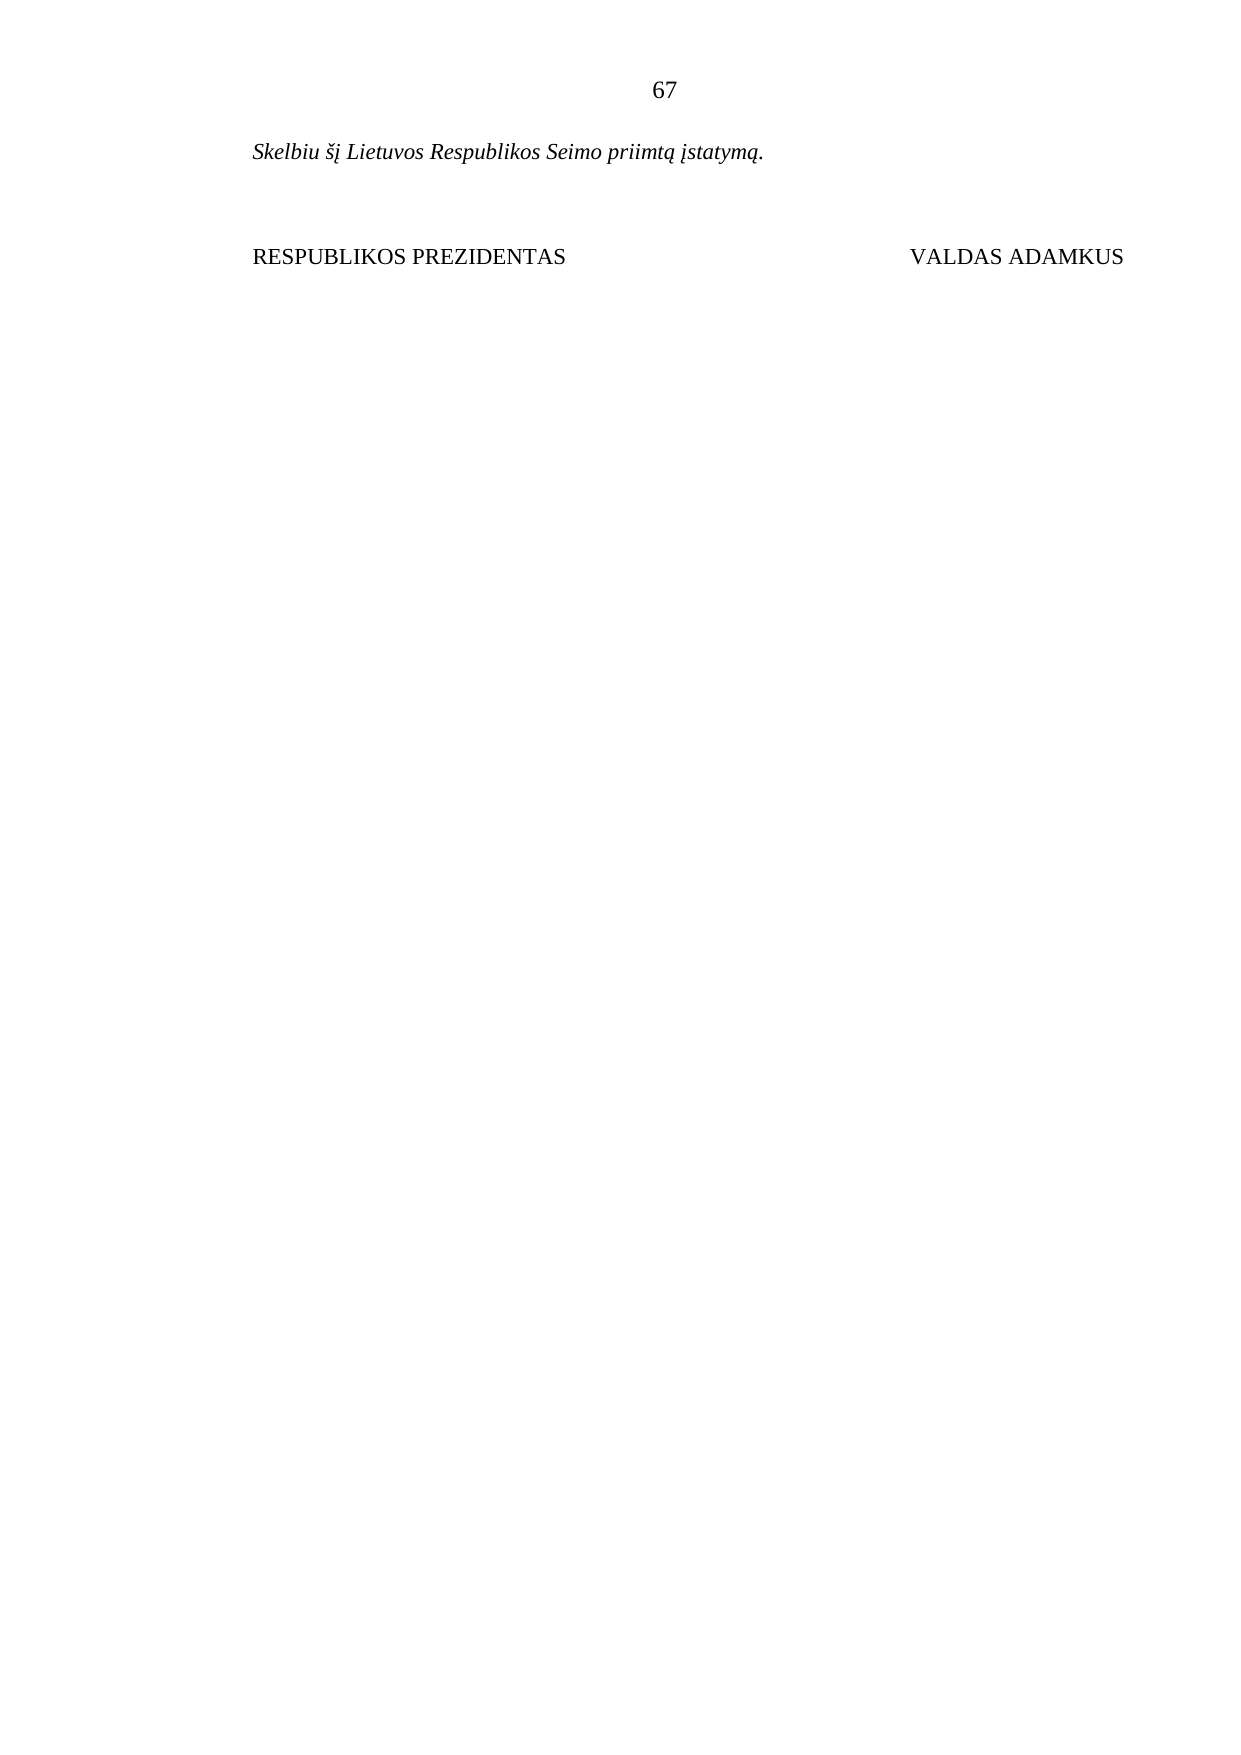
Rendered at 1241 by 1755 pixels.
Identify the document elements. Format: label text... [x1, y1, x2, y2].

text RESPUBLIKOS PREZIDENTAS VALDAS ADAMKUS [177, 243, 1152, 269]
text Skelbiu šį Lietuvos Respublikos Seimo priimtą įstatymą. [177, 138, 1152, 164]
